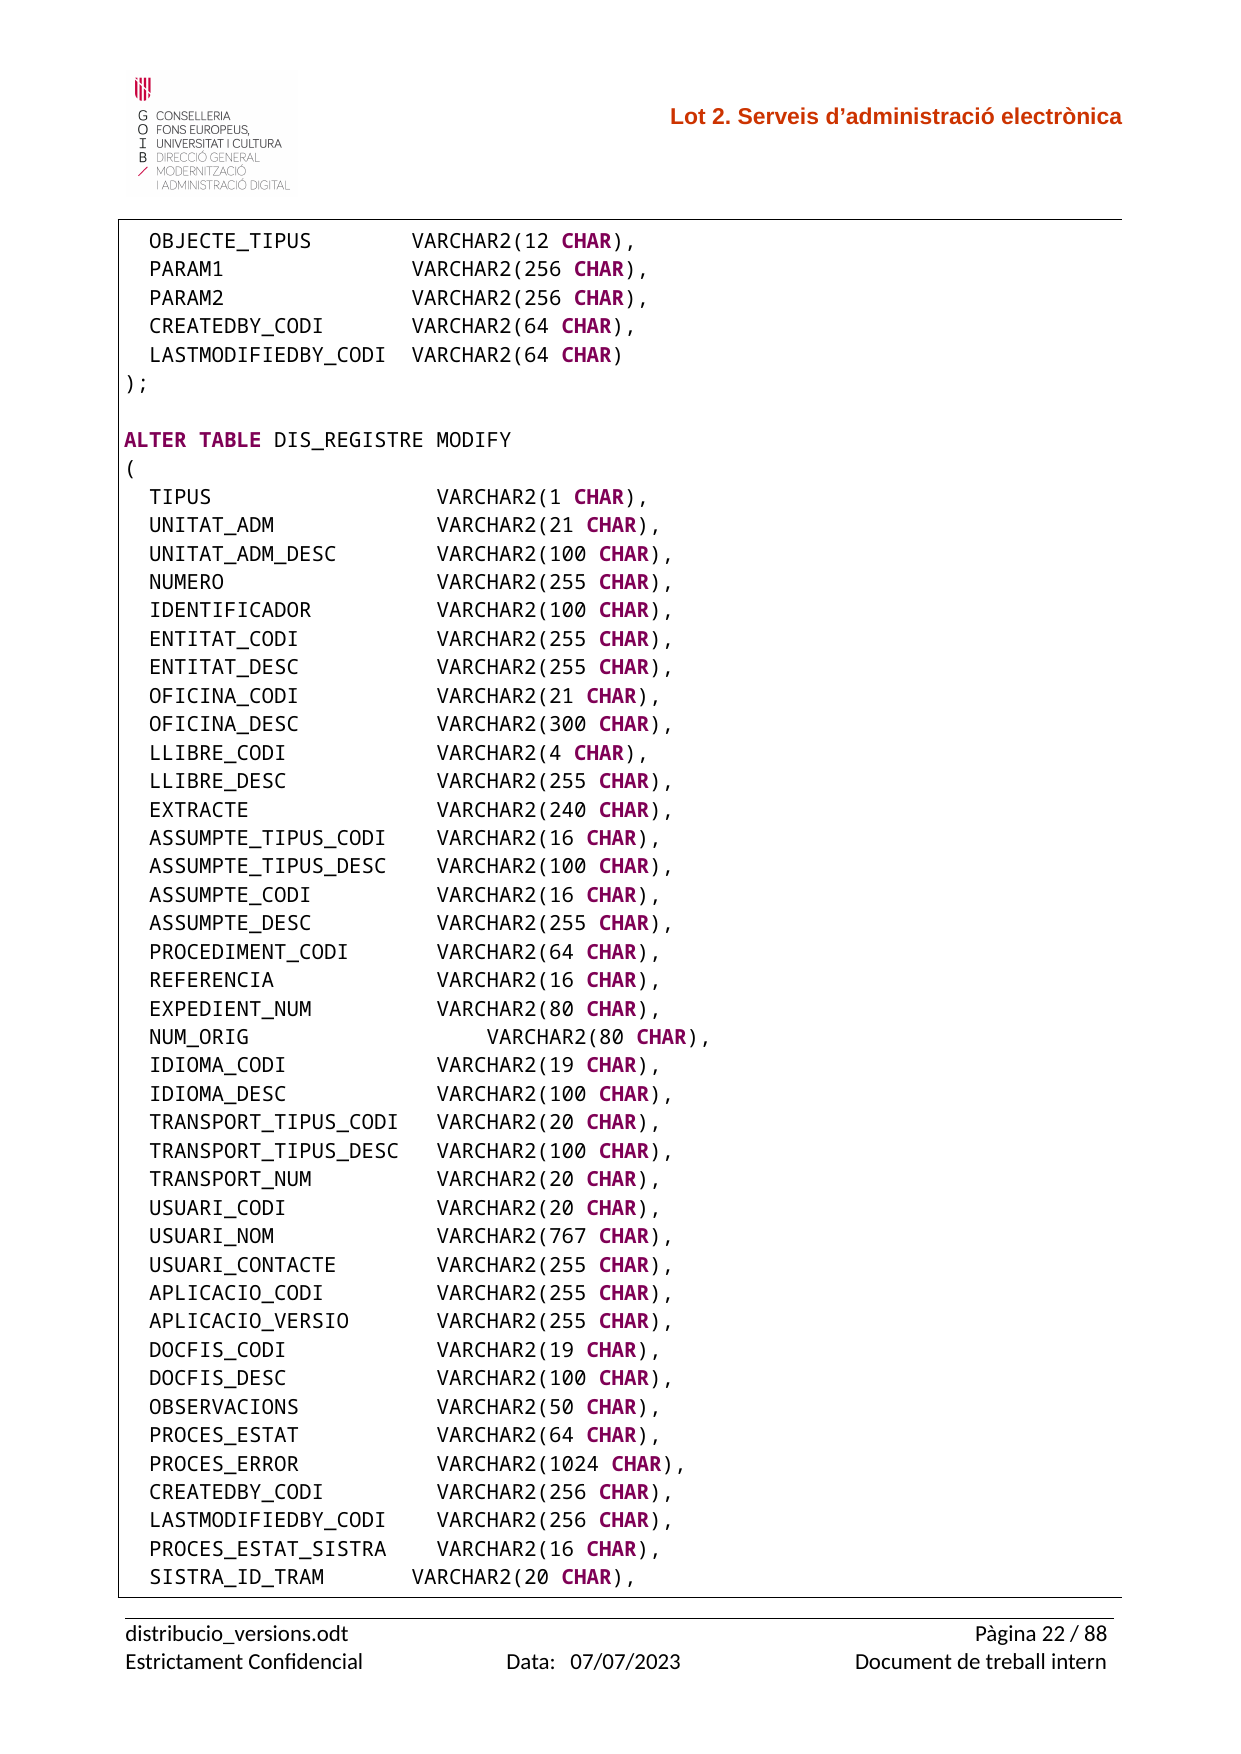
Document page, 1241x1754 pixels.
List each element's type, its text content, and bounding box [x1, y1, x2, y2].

table_header OBJECTE_TIPUS VARCHAR2(12 CHAR), PARAM1 VARCHAR2(256 CHAR), PARAM2 VARCHAR2(256 CHAR), CREATEDBY_CODI VARCHAR2(64 CHAR), LASTMODIFIEDBY_CODI VARCHAR2(64 CHAR) ); ALTER TABLE DIS_REGISTRE MODIFY ( TIPUS VARCHAR2(1 CHAR), UNITAT_ADM VARCHAR2(21 CHAR), UNITAT_ADM_DESC VARCHAR2(100 CHAR), NUMERO VARCHAR2(255 CHAR), IDENTIFICADOR VARCHAR2(100 CHAR), ENTITAT_CODI VARCHAR2(255 CHAR), ENTITAT_DESC VARCHAR2(255 CHAR), OFICINA_CODI VARCHAR2(21 CHAR), OFICINA_DESC VARCHAR2(300 CHAR), LLIBRE_CODI VARCHAR2(4 CHAR), LLIBRE_DESC VARCHAR2(255 CHAR), EXTRACTE VARCHAR2(240 CHAR), ASSUMPTE_TIPUS_CODI VARCHAR2(16 CHAR), ASSUMPTE_TIPUS_DESC VARCHAR2(100 CHAR), ASSUMPTE_CODI VARCHAR2(16 CHAR), ASSUMPTE_DESC VARCHAR2(255 CHAR), PROCEDIMENT_CODI VARCHAR2(64 CHAR), REFERENCIA VARCHAR2(16 CHAR), EXPEDIENT_NUM VARCHAR2(80 CHAR), NUM_ORIG VARCHAR2(80 CHAR), IDIOMA_CODI VARCHAR2(19 CHAR), IDIOMA_DESC VARCHAR2(100 CHAR), TRANSPORT_TIPUS_CODI VARCHAR2(20 CHAR), TRANSPORT_TIPUS_DESC VARCHAR2(100 CHAR), TRANSPORT_NUM VARCHAR2(20 CHAR), USUARI_CODI VARCHAR2(20 CHAR), USUARI_NOM VARCHAR2(767 CHAR), USUARI_CONTACTE VARCHAR2(255 CHAR), APLICACIO_CODI VARCHAR2(255 CHAR), APLICACIO_VERSIO VARCHAR2(255 CHAR), DOCFIS_CODI VARCHAR2(19 CHAR), DOCFIS_DESC VARCHAR2(100 CHAR), OBSERVACIONS VARCHAR2(50 CHAR), PROCES_ESTAT VARCHAR2(64 CHAR), PROCES_ERROR VARCHAR2(1024 CHAR), CREATEDBY_CODI VARCHAR2(256 CHAR), LASTMODIFIEDBY_CODI VARCHAR2(256 CHAR), PROCES_ESTAT_SISTRA VARCHAR2(16 CHAR), SISTRA_ID_TRAM VARCHAR2(20 CHAR), [119, 220, 1122, 1597]
picture [126, 70, 299, 197]
